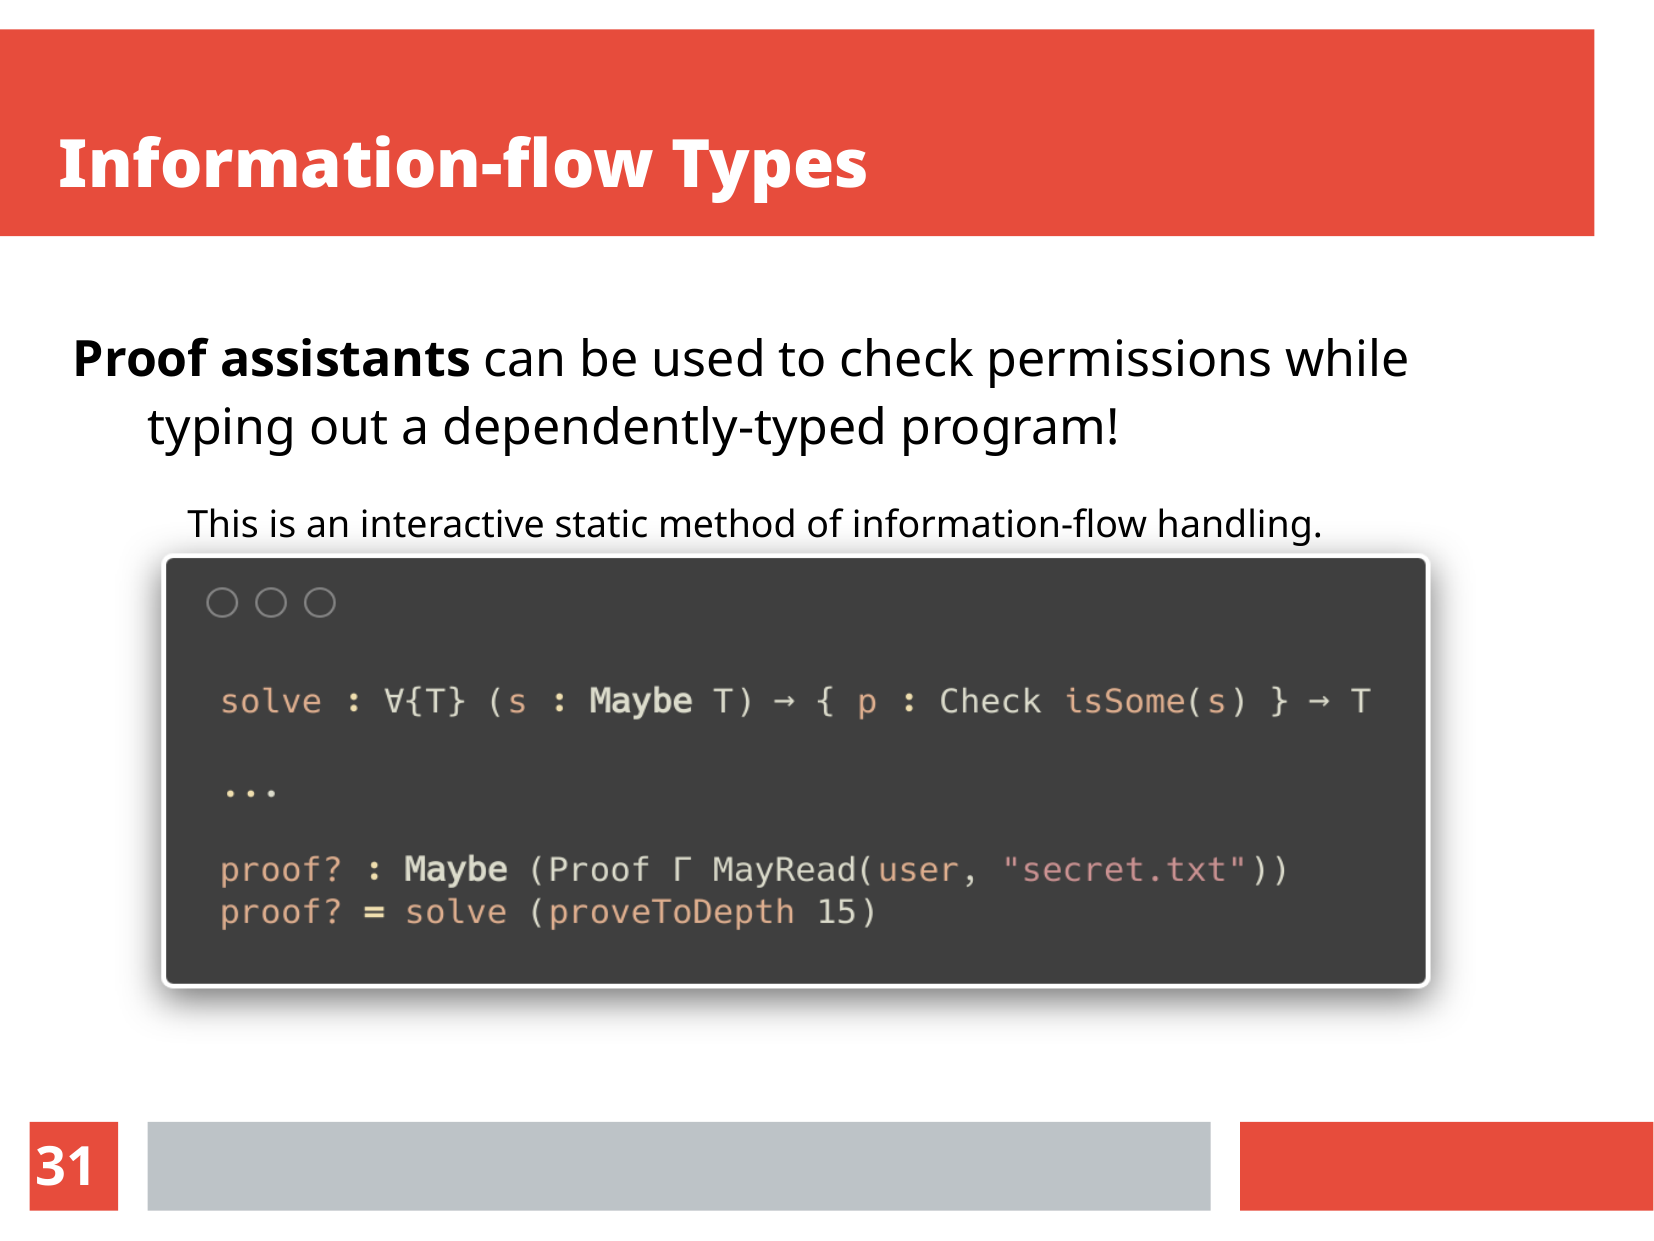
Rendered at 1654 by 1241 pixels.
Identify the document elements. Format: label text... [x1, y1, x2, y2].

title Information-flow Types [59, 58, 1595, 207]
text_box Proof assistants can be used to check permissions while typing out a dependently-typed program! [57, 315, 1572, 447]
picture [94, 456, 1497, 1087]
text_box 31 [20, 1119, 254, 1210]
text_box This is an interactive static method of information-flow handling. [172, 490, 1420, 549]
